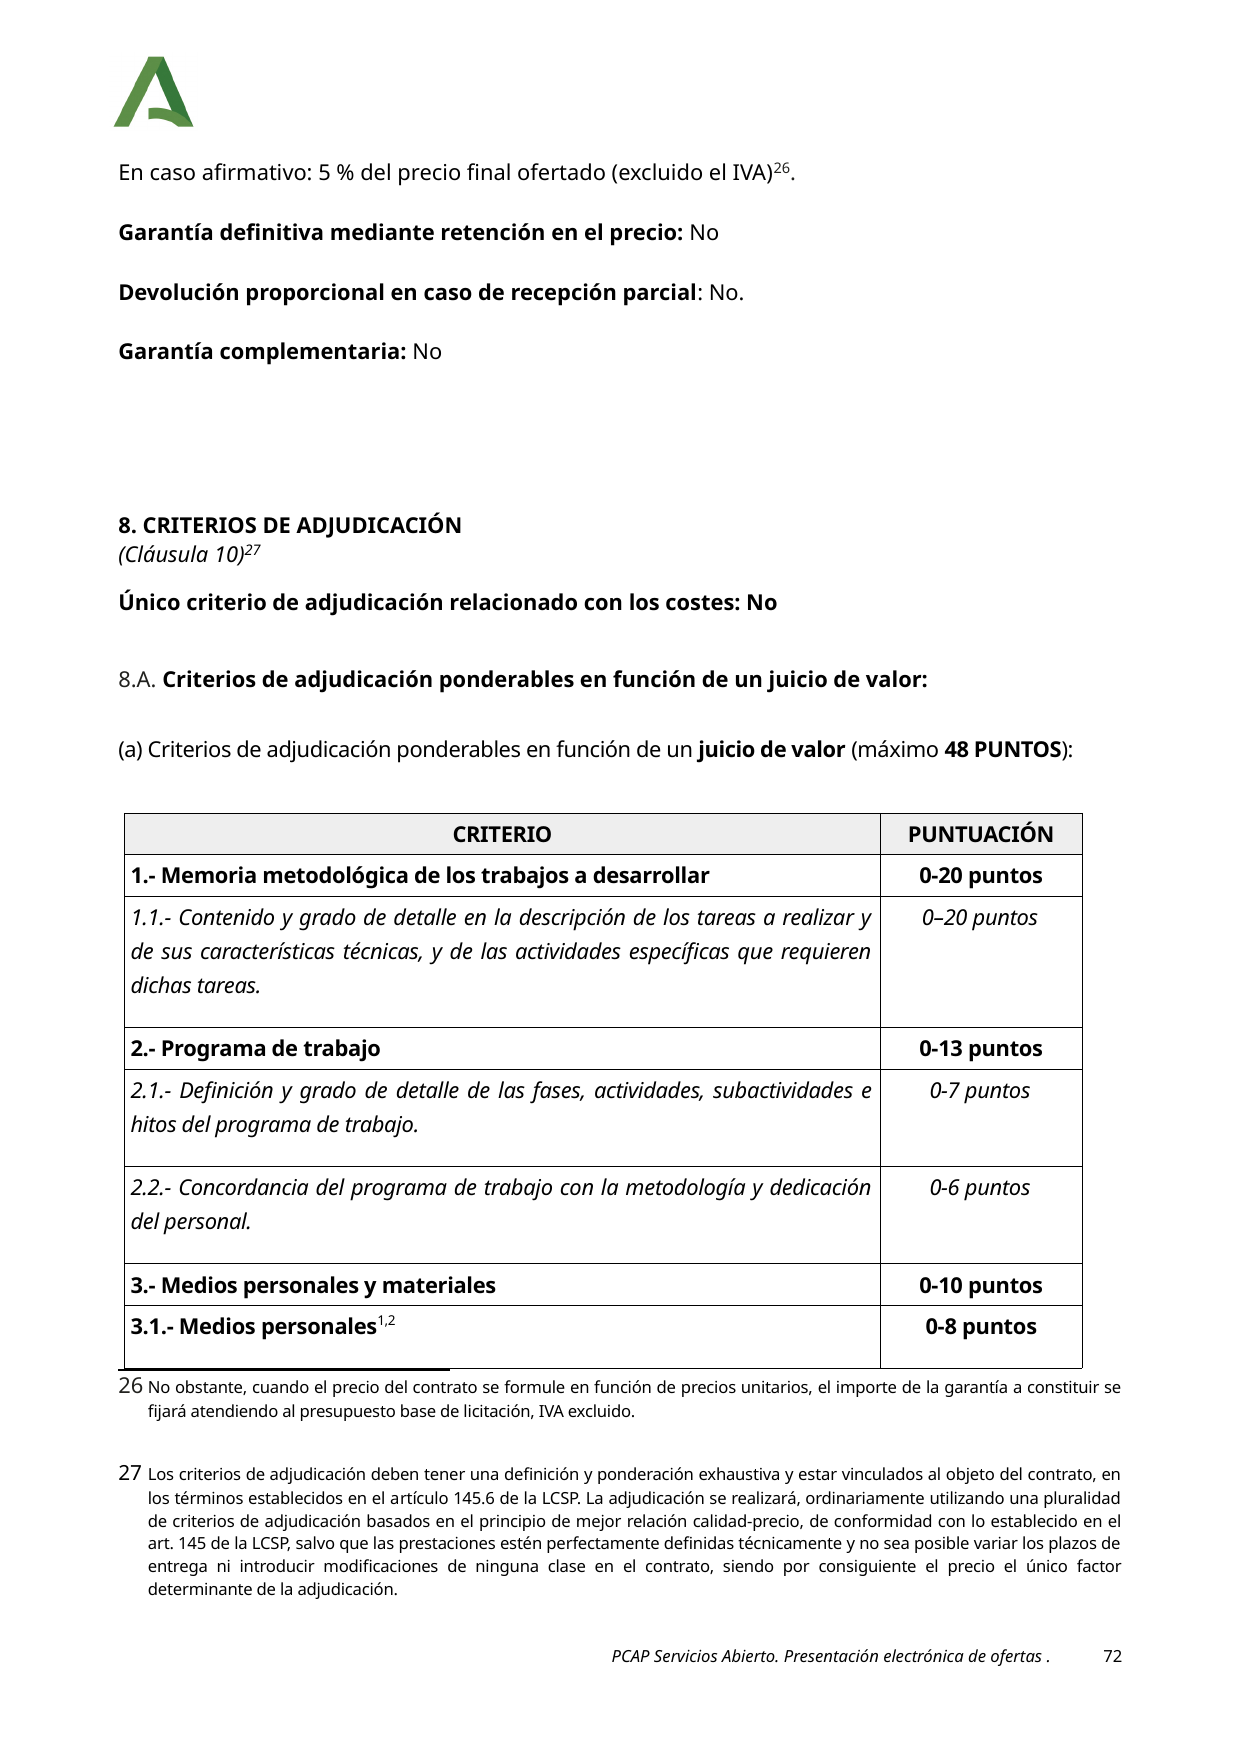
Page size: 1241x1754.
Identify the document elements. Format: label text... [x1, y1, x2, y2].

text Devolución proporcional en caso de recepción parcial: No. [118, 276, 1122, 306]
table_cell 2.1.- Definición y grado de detalle de las fases, actividades, subactividades e hitos del programa de trabajo. [125, 1070, 880, 1166]
table_cell 0-8 puntos [881, 1306, 1082, 1368]
table_cell 0-13 puntos [881, 1028, 1082, 1068]
table_cell 1.- Memoria metodológica de los trabajos a desarrollar [125, 855, 880, 896]
table_cell 0-7 puntos [881, 1070, 1082, 1166]
text En caso afirmativo: 5 % del precio final ofertado (excluido el IVA). [118, 157, 1122, 187]
table_cell 0-6 puntos [881, 1167, 1082, 1263]
table_cell 2.2.- Concordancia del programa de trabajo con la metodología y dedicación del personal. [125, 1167, 880, 1263]
text 8.A. Criterios de adjudicación ponderables en función de un juicio de valor: [118, 664, 1122, 694]
table_header PUNTUACIÓN [881, 814, 1082, 854]
table_header CRITERIO [125, 814, 880, 854]
table_cell 1.1.- Contenido y grado de detalle en la descripción de los tareas a realizar y de sus características técnicas, y de las actividades específicas que requieren dichas tareas. [125, 897, 880, 1027]
text (a) Criterios de adjudicación ponderables en función de un juicio de valor (máximo 48 PUNTOS): [118, 734, 1122, 764]
text (Cláusula 10) [118, 539, 1122, 569]
table_cell 0–20 puntos [881, 897, 1082, 1027]
text Garantía complementaria: No [118, 336, 1122, 366]
picture [109, 52, 198, 131]
text No obstante, cuando el precio del contrato se formule en función de precios unitarios, el importe de la garantía a constituir se fijará atendiendo al presupuesto base de licitación, IVA excluido. [118, 1370, 1122, 1422]
table_cell 0-20 puntos [881, 855, 1082, 896]
text Garantía definitiva mediante retención en el precio: No [118, 217, 1122, 247]
text Único criterio de adjudicación relacionado con los costes: No [118, 587, 1122, 617]
table_cell 0-10 puntos [881, 1264, 1082, 1305]
table_cell 3.- Medios personales y materiales [125, 1264, 880, 1305]
text 8. CRITERIOS DE ADJUDICACIÓN [118, 509, 1122, 539]
text Los criterios de adjudicación deben tener una definición y ponderación exhaustiva y estar vinculados al objeto del contrato, en los términos establecidos en el artículo 145.6 de la LCSP. La adjudicación se realizará, ordinariamente utilizando una pluralidad de criterios de adjudicación basados en el principio de mejor relación calidad-precio, de conformidad con lo establecido en el art. 145 de la LCSP, salvo que las prestaciones estén perfectamente definidas técnicamente y no sea posible variar los plazos de entrega ni introducir modificaciones de ninguna clase en el contrato, siendo por consiguiente el precio el único factor determinante de la adjudicación. [118, 1458, 1122, 1600]
table_cell 3.1.- Medios personales1,2 [125, 1306, 880, 1368]
table_cell 2.- Programa de trabajo [125, 1028, 880, 1068]
